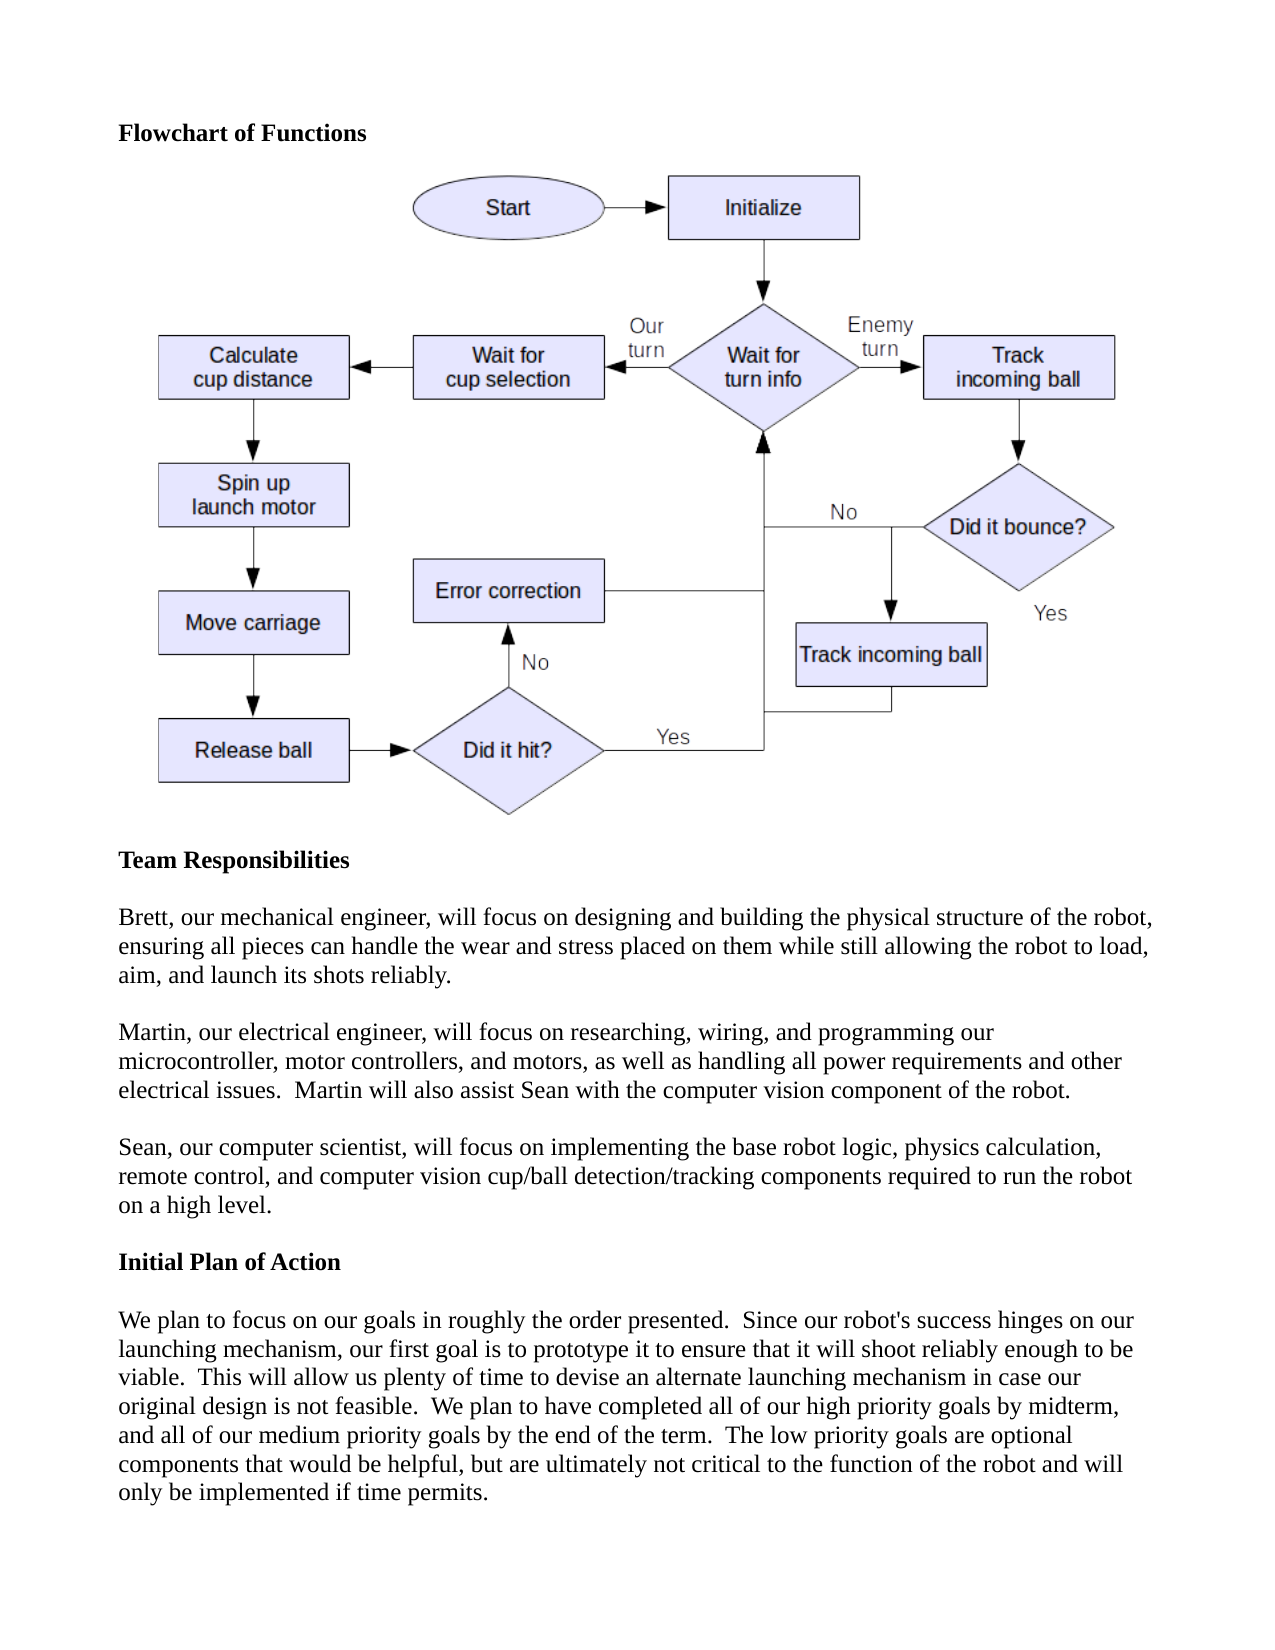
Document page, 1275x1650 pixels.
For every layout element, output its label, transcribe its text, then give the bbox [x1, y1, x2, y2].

text Flowchart of Functions [118, 118, 1157, 147]
text We plan to focus on our goals in roughly the order presented. Since our robot's success hinges on our launching mechanism, our first goal is to prototype it to ensure that it will shoot reliably enough to be viable. This will allow us plenty of time to devise an alternate launching mechanism in case our original design is not feasible. We plan to have completed all of our high priority goals by midterm, and all of our medium priority goals by the end of the term. The low priority goals are optional components that would be helpful, but are ultimately not critical to the function of the robot and will only be implemented if time permits. [118, 1305, 1157, 1506]
text Sean, our computer scientist, will focus on implementing the base robot logic, physics calculation, remote control, and computer vision cup/ball detection/tracking components required to run the robot on a high level. [118, 1132, 1157, 1219]
text Initial Plan of Action [118, 1247, 1157, 1276]
text Martin, our electrical engineer, will focus on researching, wiring, and programming our microcontroller, motor controllers, and motors, as well as handling all power requirements and other electrical issues. Martin will also assist Sean with the computer vision component of the robot. [118, 1017, 1157, 1104]
picture [158, 175, 1117, 817]
text Brett, our mechanical engineer, will focus on designing and building the physical structure of the robot, ensuring all pieces can handle the wear and stress placed on them while still allowing the robot to load, aim, and launch its shots reliably. [118, 902, 1157, 989]
text Team Responsibilities [118, 845, 1157, 874]
